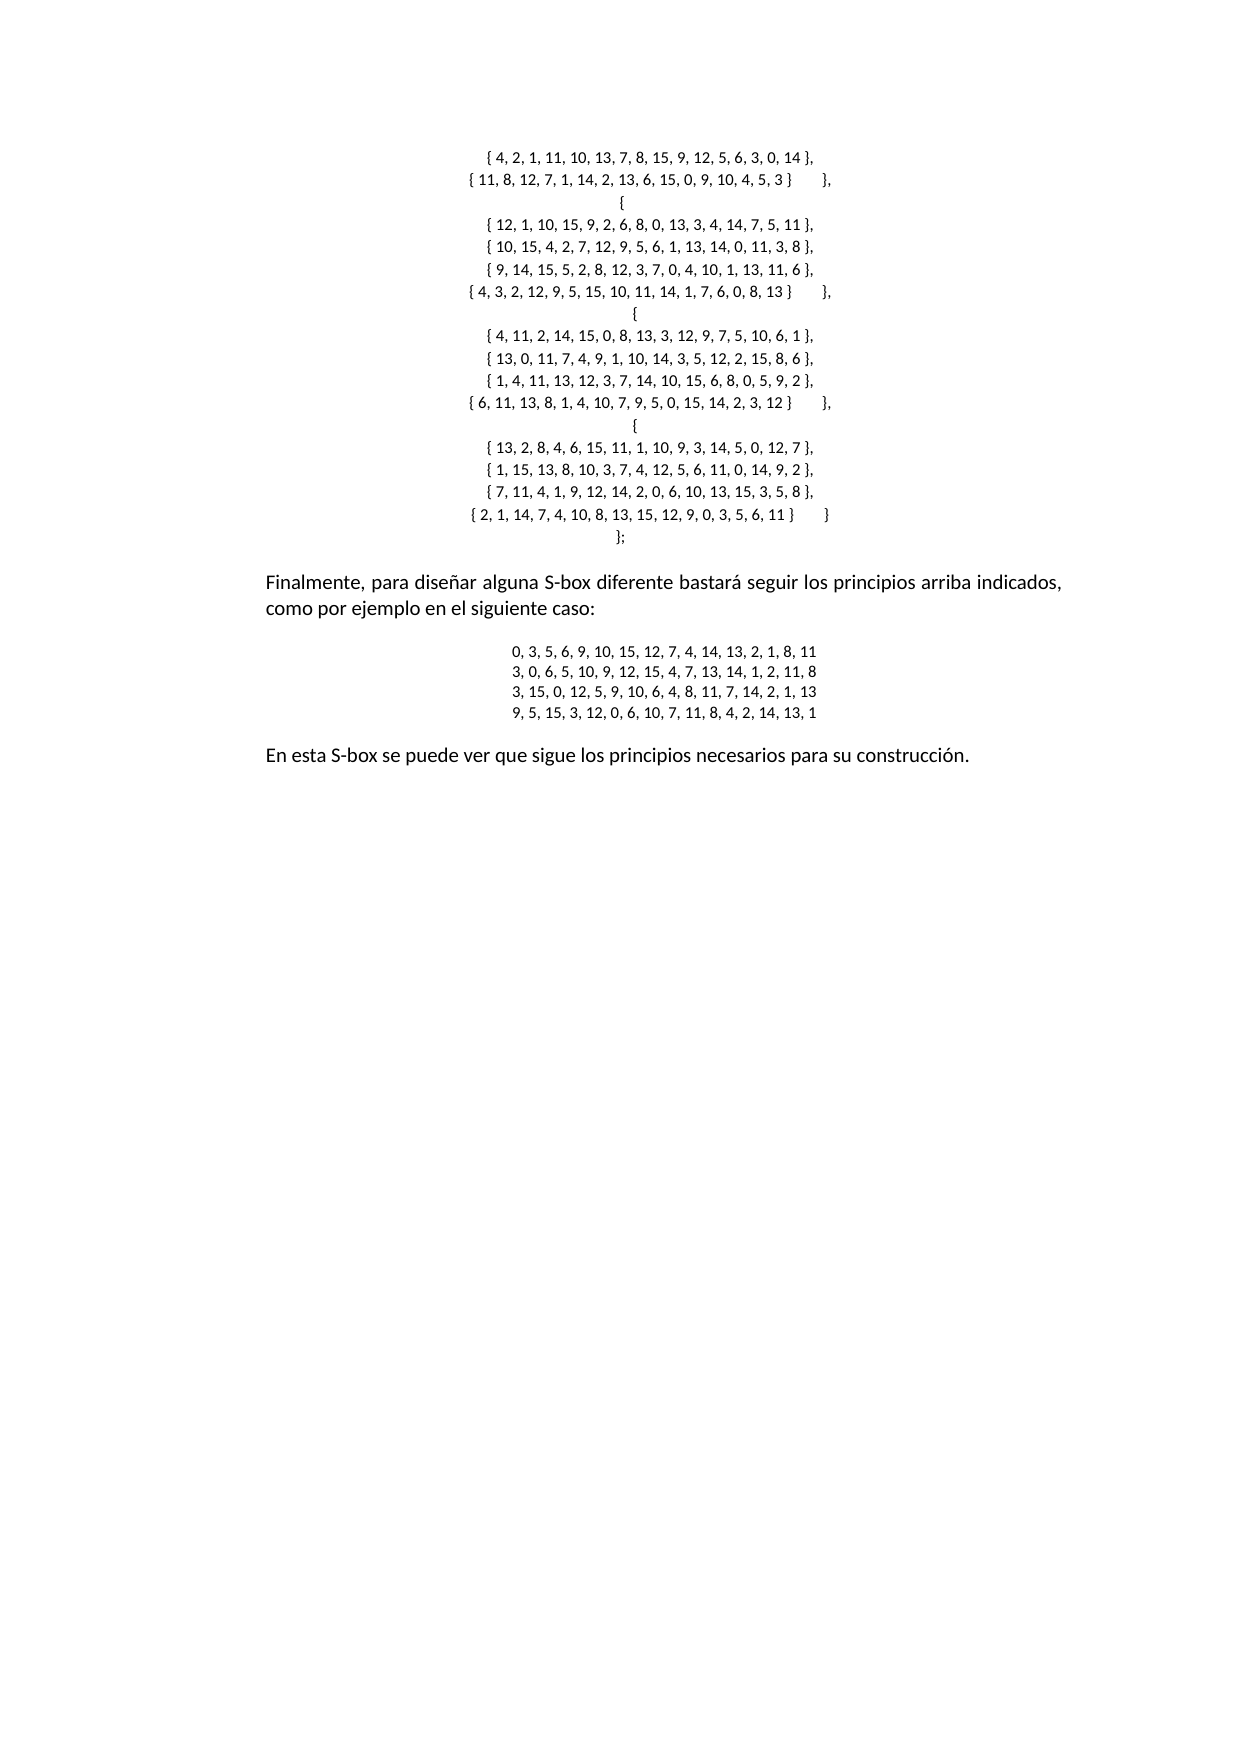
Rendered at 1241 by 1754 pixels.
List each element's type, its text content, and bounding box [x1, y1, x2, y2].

text { 7, 11, 4, 1, 9, 12, 14, 2, 0, 6, 10, 13, 15, 3, 5, 8 }, [177, 482, 1063, 502]
text { 4, 11, 2, 14, 15, 0, 8, 13, 3, 12, 9, 7, 5, 10, 6, 1 }, [177, 326, 1063, 346]
text { [177, 415, 1063, 435]
text 3, 15, 0, 12, 5, 9, 10, 6, 4, 8, 11, 7, 14, 2, 1, 13 [266, 682, 1063, 702]
text 3, 0, 6, 5, 10, 9, 12, 15, 4, 7, 13, 14, 1, 2, 11, 8 [266, 661, 1063, 682]
text { 9, 14, 15, 5, 2, 8, 12, 3, 7, 0, 4, 10, 1, 13, 11, 6 }, [177, 259, 1063, 279]
text { 4, 3, 2, 12, 9, 5, 15, 10, 11, 14, 1, 7, 6, 0, 8, 13 } }, [177, 281, 1063, 301]
text { 1, 15, 13, 8, 10, 3, 7, 4, 12, 5, 6, 11, 0, 14, 9, 2 }, [177, 459, 1063, 480]
text { 10, 15, 4, 2, 7, 12, 9, 5, 6, 1, 13, 14, 0, 11, 3, 8 }, [177, 237, 1063, 257]
text { 4, 2, 1, 11, 10, 13, 7, 8, 15, 9, 12, 5, 6, 3, 0, 14 }, [177, 147, 1063, 168]
text { 13, 2, 8, 4, 6, 15, 11, 1, 10, 9, 3, 14, 5, 0, 12, 7 }, [177, 437, 1063, 457]
text { 13, 0, 11, 7, 4, 9, 1, 10, 14, 3, 5, 12, 2, 15, 8, 6 }, [177, 348, 1063, 368]
text { 6, 11, 13, 8, 1, 4, 10, 7, 9, 5, 0, 15, 14, 2, 3, 12 } }, [177, 393, 1063, 413]
text { 12, 1, 10, 15, 9, 2, 6, 8, 0, 13, 3, 4, 14, 7, 5, 11 }, [177, 214, 1063, 234]
text Finalmente, para diseñar alguna S-box diferente bastará seguir los principios arriba indicados, como por ejemplo en el siguiente caso: [266, 569, 1063, 620]
text { 2, 1, 14, 7, 4, 10, 8, 13, 15, 12, 9, 0, 3, 5, 6, 11 } } [177, 504, 1063, 524]
text { [177, 192, 1063, 212]
text { [177, 303, 1063, 324]
text En esta S-box se puede ver que sigue los principios necesarios para su construcción. [266, 742, 1063, 768]
text { 1, 4, 11, 13, 12, 3, 7, 14, 10, 15, 6, 8, 0, 5, 9, 2 }, [177, 370, 1063, 391]
text }; [177, 526, 1063, 547]
text { 11, 8, 12, 7, 1, 14, 2, 13, 6, 15, 0, 9, 10, 4, 5, 3 } }, [177, 170, 1063, 190]
text 0, 3, 5, 6, 9, 10, 15, 12, 7, 4, 14, 13, 2, 1, 8, 11 [266, 641, 1063, 661]
text 9, 5, 15, 3, 12, 0, 6, 10, 7, 11, 8, 4, 2, 14, 13, 1 [266, 702, 1063, 722]
